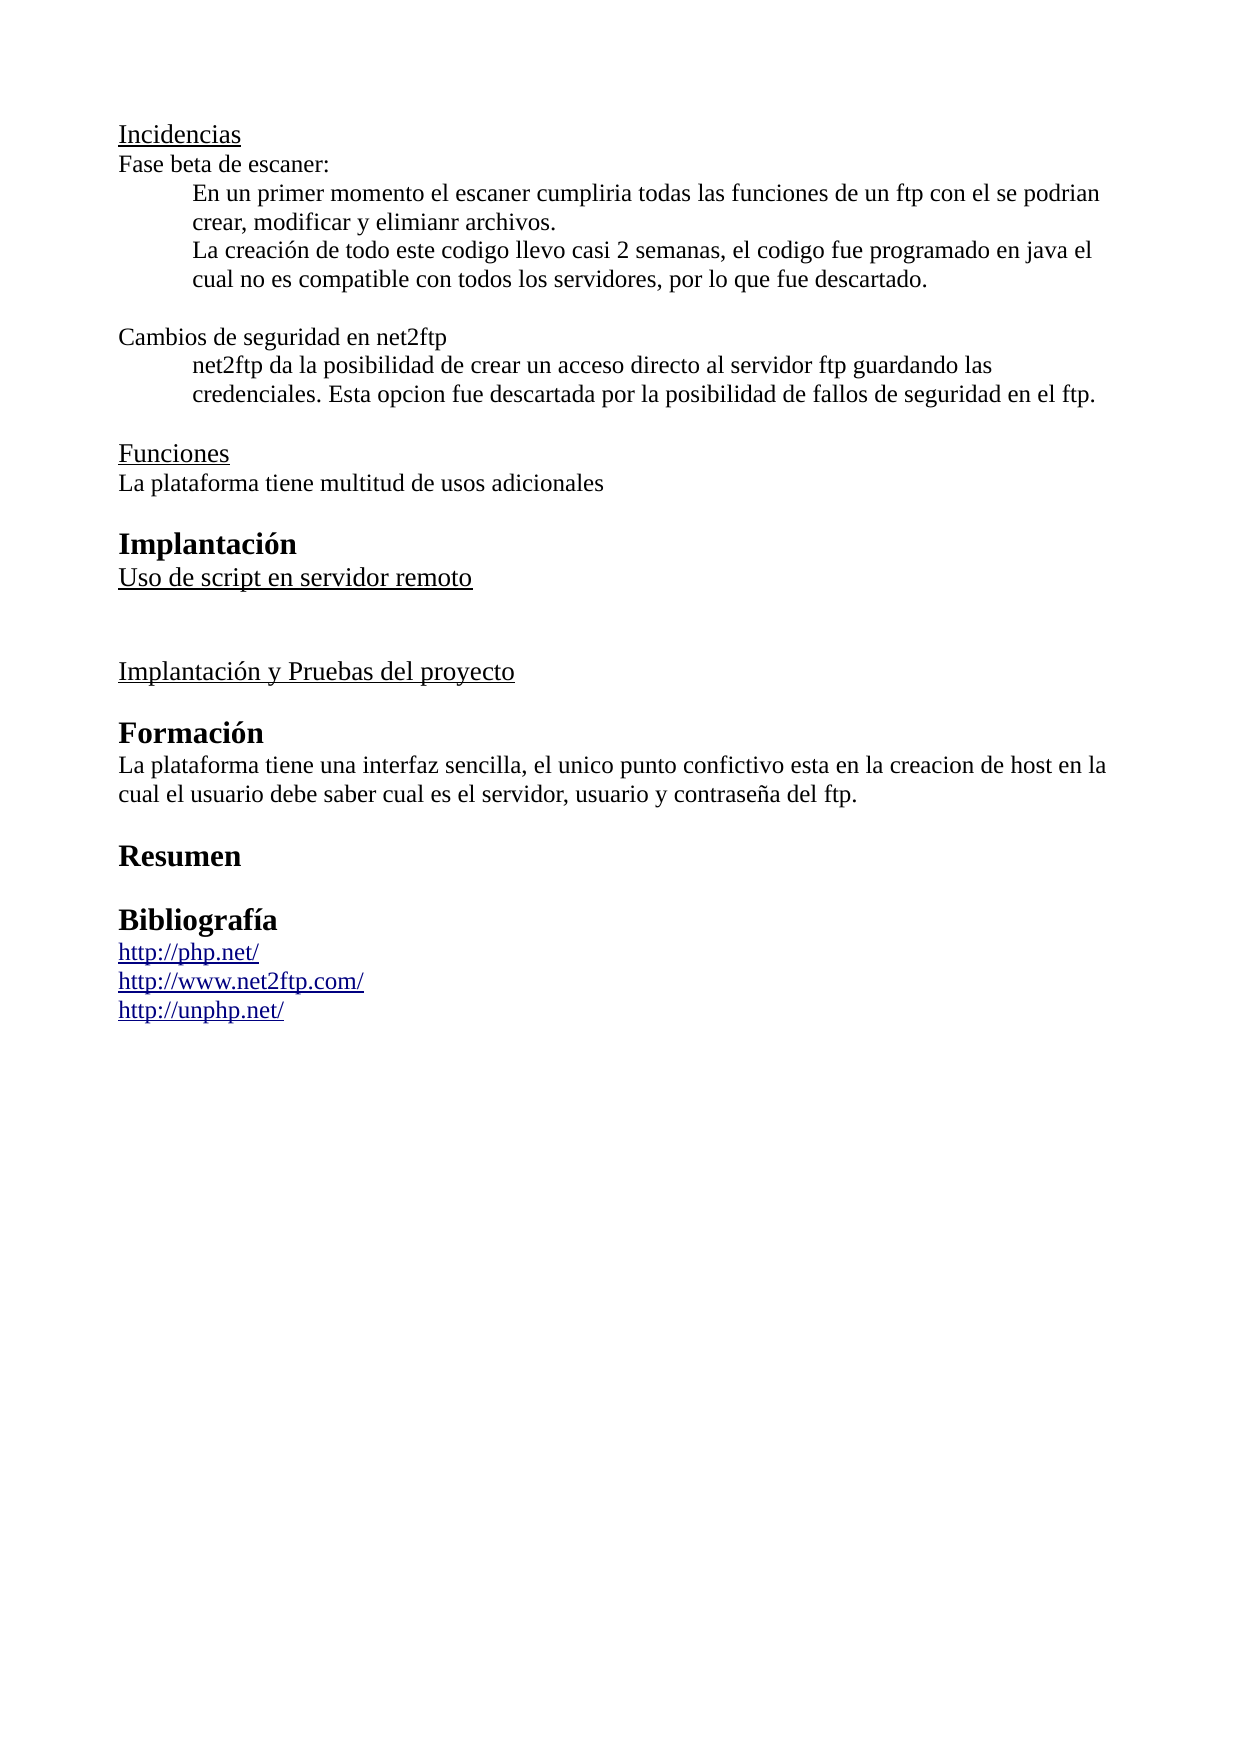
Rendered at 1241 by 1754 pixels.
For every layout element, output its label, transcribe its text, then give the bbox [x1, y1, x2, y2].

text net2ftp da la posibilidad de crear un acceso directo al servidor ftp guardando las credenciales. Esta opcion fue descartada por la posibilidad de fallos de seguridad en el ftp. [118, 351, 1122, 408]
text Implantación y Pruebas del proyecto [118, 655, 1122, 686]
text Fase beta de escaner: [118, 149, 1122, 178]
text La plataforma tiene multitud de usos adicionales [118, 468, 1122, 497]
text Uso de script en servidor remoto [118, 561, 1122, 592]
text Cambios de seguridad en net2ftp [118, 322, 1122, 351]
text Resumen [118, 837, 1122, 873]
text Incidencias [118, 118, 1122, 149]
text Formación [118, 715, 1122, 751]
text La plataforma tiene una interfaz sencilla, el unico punto confictivo esta en la creacion de host en la cual el usuario debe saber cual es el servidor, usuario y contraseña del ftp. [118, 751, 1122, 808]
text Implantación [118, 525, 1122, 561]
text La creación de todo este codigo llevo casi 2 semanas, el codigo fue programado en java el cual no es compatible con todos los servidores, por lo que fue descartado. [118, 236, 1122, 293]
text http://unphp.net/ [118, 995, 1122, 1024]
text http://www.net2ftp.com/ [118, 966, 1122, 995]
text En un primer momento el escaner cumpliria todas las funciones de un ftp con el se podrian crear, modificar y elimianr archivos. [118, 178, 1122, 236]
text http://php.net/ [118, 937, 1122, 966]
text Funciones [118, 437, 1122, 468]
text Bibliografía [118, 902, 1122, 937]
